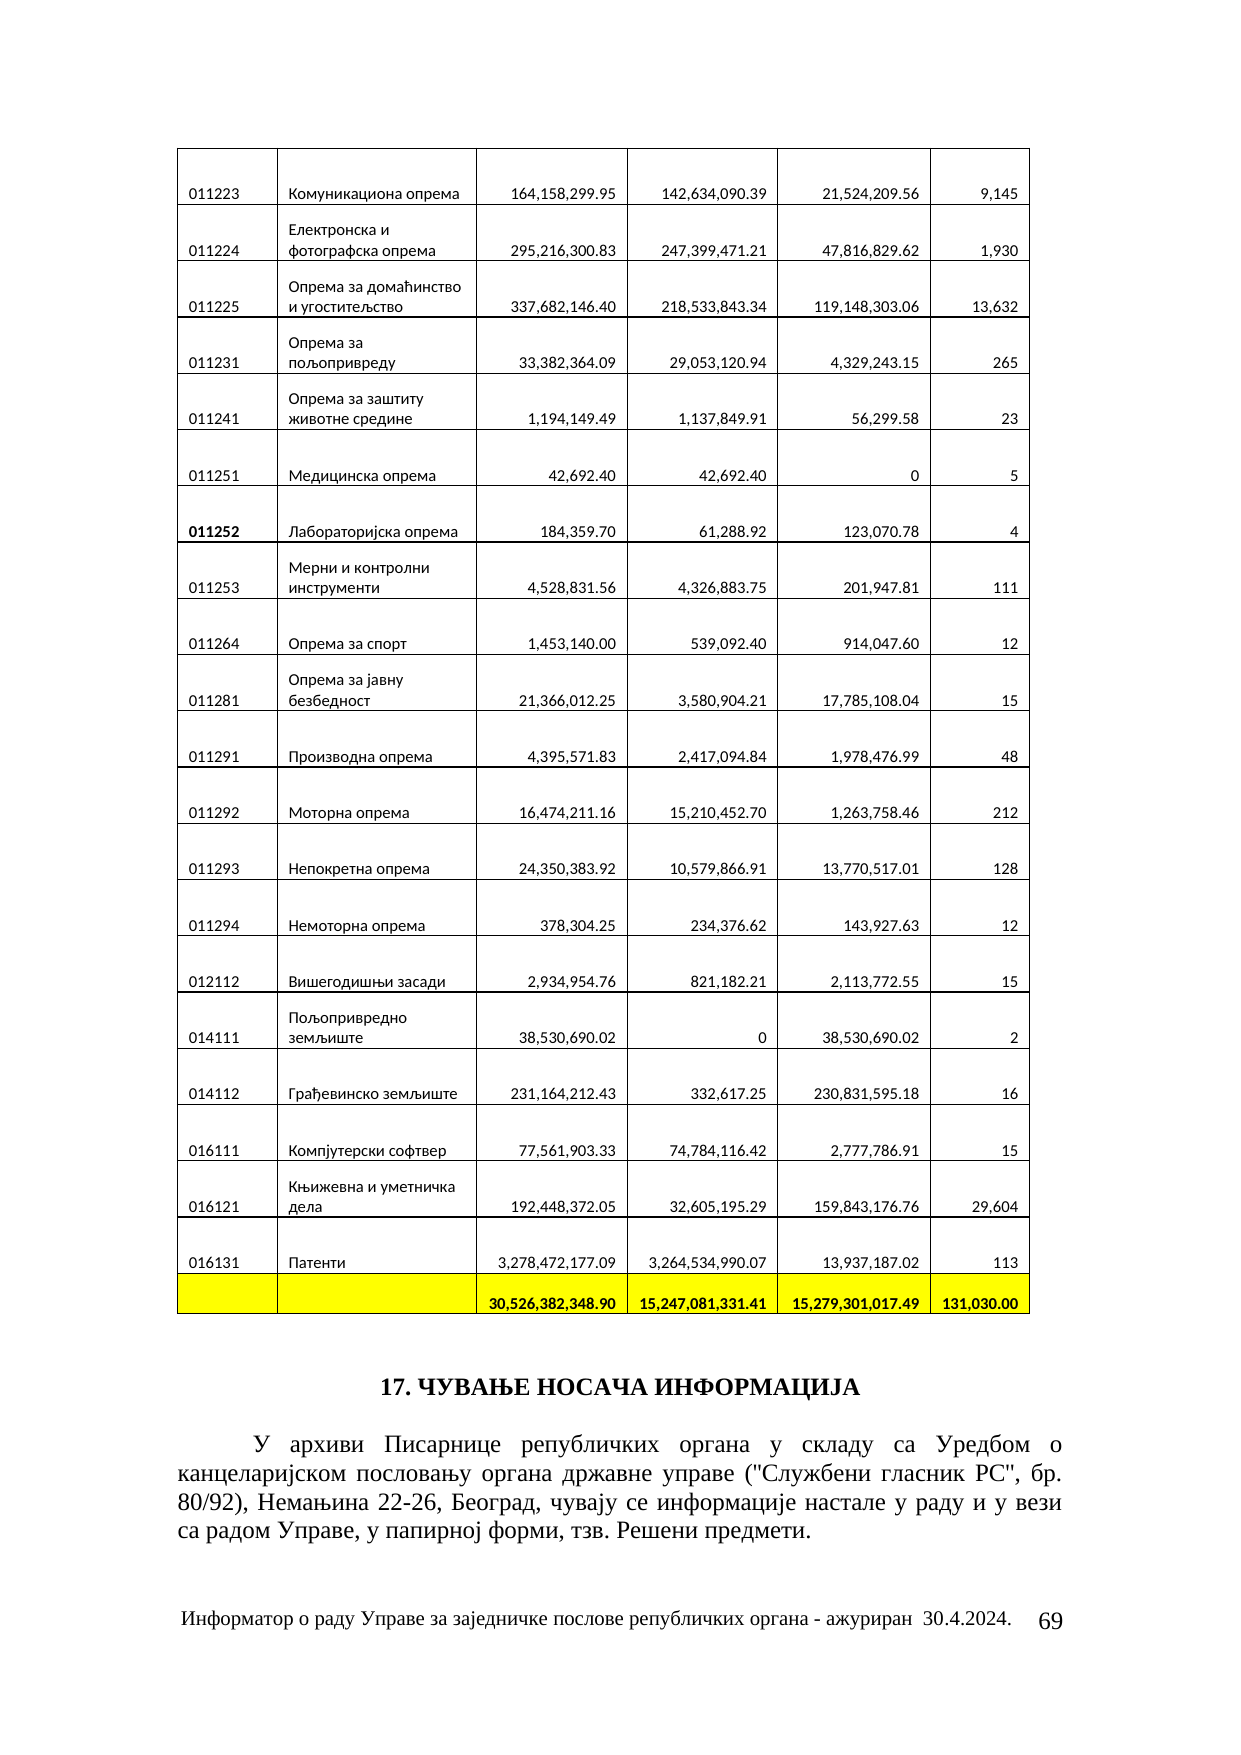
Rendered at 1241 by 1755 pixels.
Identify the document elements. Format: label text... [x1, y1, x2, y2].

table_cell 265 [931, 318, 1029, 373]
table_cell 378,304.25 [477, 880, 627, 935]
table_cell Непокретна опрема [278, 824, 476, 879]
table_cell 38,530,690.02 [778, 993, 930, 1048]
table_cell 15 [931, 1105, 1029, 1160]
table_cell 164,158,299.95 [477, 149, 627, 204]
table_cell 011292 [178, 768, 277, 823]
table_cell 131,030.00 [931, 1274, 1029, 1313]
table_cell 914,047.60 [778, 599, 930, 654]
table_cell 32,605,195.29 [628, 1161, 777, 1216]
table_cell 113 [931, 1218, 1029, 1273]
table_cell 23 [931, 374, 1029, 429]
table_cell 016121 [178, 1161, 277, 1216]
table_cell 014111 [178, 993, 277, 1048]
table_cell 295,216,300.83 [477, 205, 627, 260]
table_cell Компјутерски софтвер [278, 1105, 476, 1160]
table_cell Медицинска опрема [278, 430, 476, 485]
table_cell 13,632 [931, 261, 1029, 316]
table_cell 15,279,301,017.49 [778, 1274, 930, 1313]
table_cell 011241 [178, 374, 277, 429]
table_cell [178, 1274, 277, 1313]
table_cell 2,113,772.55 [778, 936, 930, 991]
table_cell 218,533,843.34 [628, 261, 777, 316]
table_cell 3,278,472,177.09 [477, 1218, 627, 1273]
table_cell 16,474,211.16 [477, 768, 627, 823]
table_cell 1,930 [931, 205, 1029, 260]
table_cell 4 [931, 486, 1029, 541]
table_cell 0 [628, 993, 777, 1048]
table_cell 111 [931, 543, 1029, 598]
table_cell 539,092.40 [628, 599, 777, 654]
table_cell 128 [931, 824, 1029, 879]
table_cell 2 [931, 993, 1029, 1048]
table_cell 2,934,954.76 [477, 936, 627, 991]
table_cell 15 [931, 936, 1029, 991]
table_cell 30,526,382,348.90 [477, 1274, 627, 1313]
table_cell 231,164,212.43 [477, 1049, 627, 1104]
table_cell 4,528,831.56 [477, 543, 627, 598]
table_cell 12 [931, 880, 1029, 935]
table_cell 011224 [178, 205, 277, 260]
table_cell 33,382,364.09 [477, 318, 627, 373]
table_cell 014112 [178, 1049, 277, 1104]
table_cell Немоторна опрема [278, 880, 476, 935]
table_cell 4,395,571.83 [477, 711, 627, 766]
table_cell 212 [931, 768, 1029, 823]
table_cell 011291 [178, 711, 277, 766]
table_cell 011253 [178, 543, 277, 598]
table_cell 142,634,090.39 [628, 149, 777, 204]
table_cell Опрема за заштиту животне средине [278, 374, 476, 429]
table_cell Вишегодишњи засади [278, 936, 476, 991]
table_cell 21,366,012.25 [477, 655, 627, 710]
table_cell 247,399,471.21 [628, 205, 777, 260]
table_cell Производна опрема [278, 711, 476, 766]
table_cell 4,326,883.75 [628, 543, 777, 598]
table_cell 13,770,517.01 [778, 824, 930, 879]
table_cell 332,617.25 [628, 1049, 777, 1104]
subtitle 17. ЧУВАЊЕ НОСАЧА ИНФОРМАЦИЈА [177, 1372, 1063, 1401]
table_cell 77,561,903.33 [477, 1105, 627, 1160]
table_cell 24,350,383.92 [477, 824, 627, 879]
table_cell 13,937,187.02 [778, 1218, 930, 1273]
table_cell 011264 [178, 599, 277, 654]
table_cell 29,053,120.94 [628, 318, 777, 373]
table_cell 15 [931, 655, 1029, 710]
table_cell 42,692.40 [628, 430, 777, 485]
table_cell 61,288.92 [628, 486, 777, 541]
table_cell 1,978,476.99 [778, 711, 930, 766]
table_cell 821,182.21 [628, 936, 777, 991]
table_cell 56,299.58 [778, 374, 930, 429]
table_cell [278, 1274, 476, 1313]
table_cell Опрема за домаћинство и угоститељство [278, 261, 476, 316]
table_cell 016111 [178, 1105, 277, 1160]
table_cell Патенти [278, 1218, 476, 1273]
table_cell 3,264,534,990.07 [628, 1218, 777, 1273]
table_cell 3,580,904.21 [628, 655, 777, 710]
table_cell 74,784,116.42 [628, 1105, 777, 1160]
table_cell 016131 [178, 1218, 277, 1273]
table_cell 4,329,243.15 [778, 318, 930, 373]
table_cell 0 [778, 430, 930, 485]
table_cell 123,070.78 [778, 486, 930, 541]
table_cell 2,417,094.84 [628, 711, 777, 766]
table_cell Лабораторијска опрема [278, 486, 476, 541]
table_cell 17,785,108.04 [778, 655, 930, 710]
table_cell 011294 [178, 880, 277, 935]
table_cell 011223 [178, 149, 277, 204]
table_cell Опрема за пољопривреду [278, 318, 476, 373]
table_cell Електронска и фотографска опрема [278, 205, 476, 260]
table_cell 012112 [178, 936, 277, 991]
table_cell Опрема за спорт [278, 599, 476, 654]
table_cell 143,927.63 [778, 880, 930, 935]
table_cell 159,843,176.76 [778, 1161, 930, 1216]
table_cell 15,247,081,331.41 [628, 1274, 777, 1313]
table_cell 119,148,303.06 [778, 261, 930, 316]
table_cell 230,831,595.18 [778, 1049, 930, 1104]
table_cell Моторна опрема [278, 768, 476, 823]
table_cell 9,145 [931, 149, 1029, 204]
table_cell 42,692.40 [477, 430, 627, 485]
table_cell 10,579,866.91 [628, 824, 777, 879]
table_cell 5 [931, 430, 1029, 485]
table_cell Пољопривредно земљиште [278, 993, 476, 1048]
table_cell 16 [931, 1049, 1029, 1104]
table_cell 12 [931, 599, 1029, 654]
table_cell 47,816,829.62 [778, 205, 930, 260]
table_cell 1,194,149.49 [477, 374, 627, 429]
table_cell 011281 [178, 655, 277, 710]
table_cell Мерни и контролни инструменти [278, 543, 476, 598]
text У архиви Писарнице републичких органа у складу са Уредбом о канцеларијском пословању органа државне управе (''Службени гласник РС'', бр. 80/92), Немањина 22-26, Београд, чувају се информације настале у раду и у вези са радом Управе, у папирној форми, тзв. Решени предмети. [177, 1429, 1063, 1544]
table_cell 337,682,146.40 [477, 261, 627, 316]
table_cell Грађевинско земљиште [278, 1049, 476, 1104]
table_cell 1,453,140.00 [477, 599, 627, 654]
table_cell Књижевна и уметничка дела [278, 1161, 476, 1216]
table_cell Комуникациона опрема [278, 149, 476, 204]
table_cell 234,376.62 [628, 880, 777, 935]
table_cell 1,263,758.46 [778, 768, 930, 823]
table_cell 184,359.70 [477, 486, 627, 541]
table_cell 38,530,690.02 [477, 993, 627, 1048]
table_cell 29,604 [931, 1161, 1029, 1216]
table_cell 011251 [178, 430, 277, 485]
table_cell 201,947.81 [778, 543, 930, 598]
table_cell 192,448,372.05 [477, 1161, 627, 1216]
table_cell 011231 [178, 318, 277, 373]
table_cell 011293 [178, 824, 277, 879]
table_cell 15,210,452.70 [628, 768, 777, 823]
table_cell 21,524,209.56 [778, 149, 930, 204]
table_cell 2,777,786.91 [778, 1105, 930, 1160]
table_cell 011225 [178, 261, 277, 316]
table_cell 48 [931, 711, 1029, 766]
table_cell 1,137,849.91 [628, 374, 777, 429]
table_cell 011252 [178, 486, 277, 541]
table_cell Опрема за јавну безбедност [278, 655, 476, 710]
